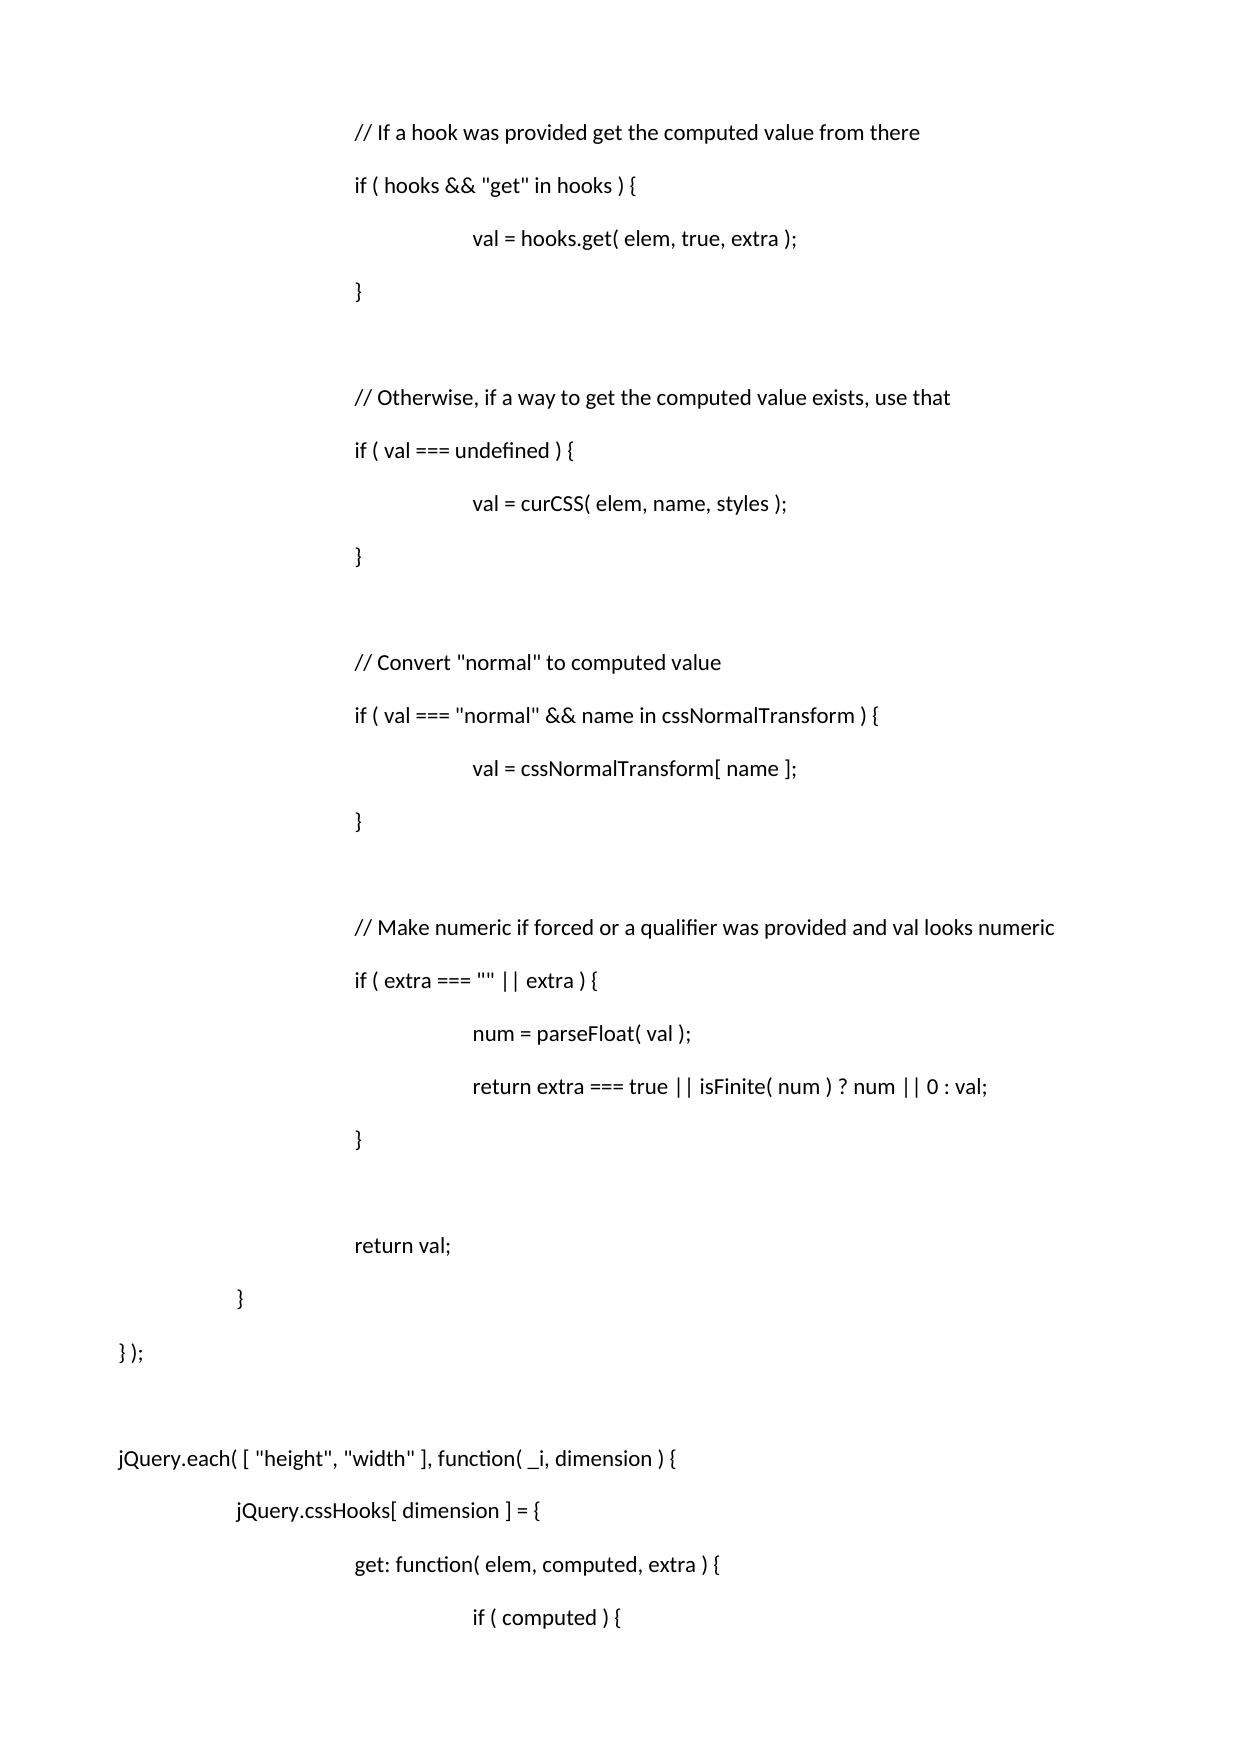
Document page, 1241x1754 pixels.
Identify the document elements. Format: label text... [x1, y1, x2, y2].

text if ( computed ) { [118, 1603, 1122, 1631]
text } [118, 542, 1122, 570]
text } [118, 1126, 1122, 1153]
text return extra === true || isFinite( num ) ? num || 0 : val; [118, 1072, 1122, 1101]
text val = cssNormalTransform[ name ]; [118, 754, 1122, 782]
text // Convert "normal" to computed value [118, 648, 1122, 676]
text // Make numeric if forced or a qualifier was provided and val looks numeric [118, 913, 1122, 941]
text if ( val === undefined ) { [118, 436, 1122, 464]
text val = curCSS( elem, name, styles ); [118, 489, 1122, 517]
text } ); [118, 1338, 1122, 1366]
text } [118, 807, 1122, 835]
text num = parseFloat( val ); [118, 1019, 1122, 1047]
text if ( hooks && "get" in hooks ) { [118, 171, 1122, 199]
text // Otherwise, if a way to get the computed value exists, use that [118, 383, 1122, 411]
text jQuery.cssHooks[ dimension ] = { [118, 1497, 1122, 1525]
text if ( val === "normal" && name in cssNormalTransform ) { [118, 701, 1122, 729]
text jQuery.each( [ "height", "width" ], function( _i, dimension ) { [118, 1444, 1122, 1472]
text get: function( elem, computed, extra ) { [118, 1550, 1122, 1578]
text // If a hook was provided get the computed value from there [118, 118, 1122, 146]
text if ( extra === "" || extra ) { [118, 966, 1122, 994]
text return val; [118, 1232, 1122, 1259]
text val = hooks.get( elem, true, extra ); [118, 224, 1122, 252]
text } [118, 277, 1122, 305]
text } [118, 1284, 1122, 1313]
